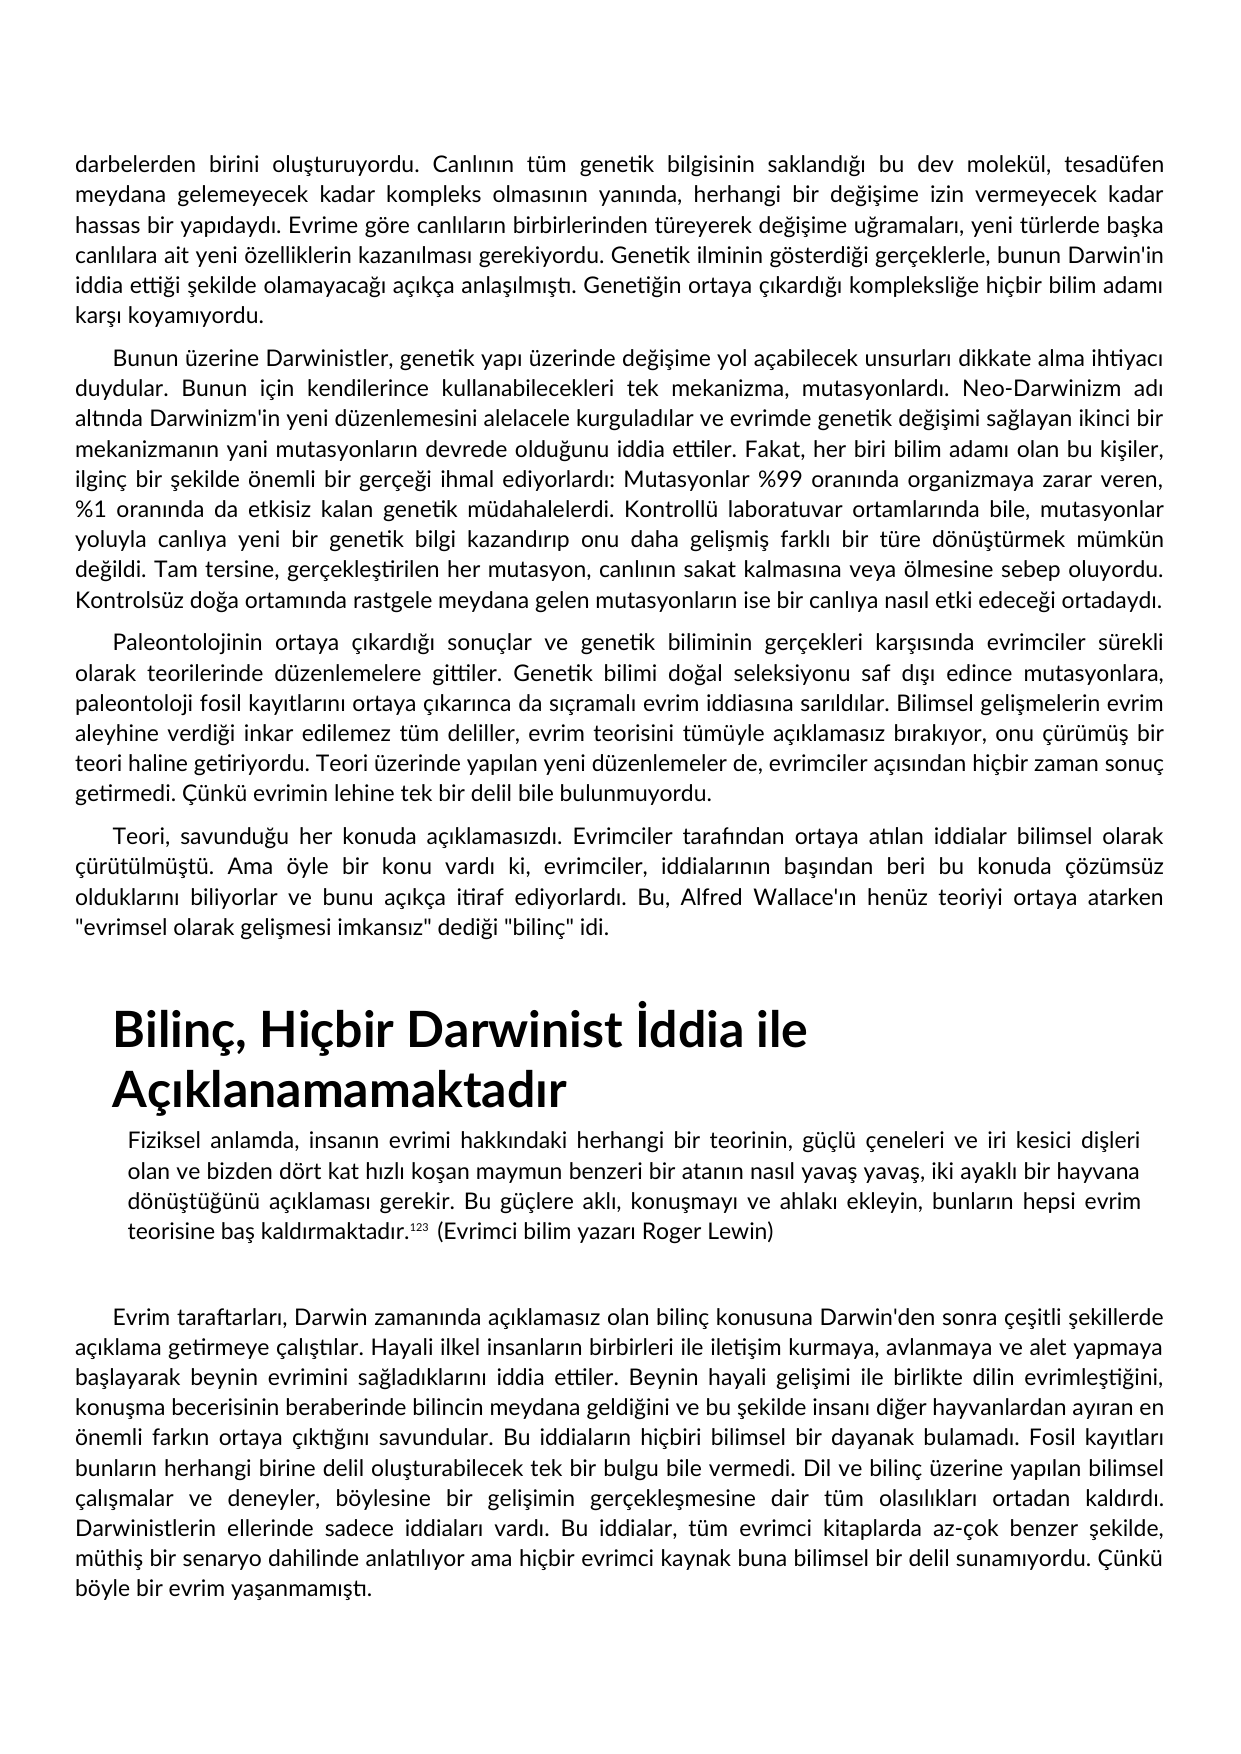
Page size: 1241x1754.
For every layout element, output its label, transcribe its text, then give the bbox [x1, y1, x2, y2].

text Paleontolojinin ortaya çıkardığı sonuçlar ve genetik biliminin gerçekleri karşısında evrimciler sürekli olarak teorilerinde düzenlemelere gittiler. Genetik bilimi doğal seleksiyonu saf dışı edince mutasyonlara, paleontoloji fosil kayıtlarını ortaya çıkarınca da sıçramalı evrim iddiasına sarıldılar. Bilimsel gelişmelerin evrim aleyhine verdiği inkar edilemez tüm deliller, evrim teorisini tümüyle açıklamasız bırakıyor, onu çürümüş bir teori haline getiriyordu. Teori üzerinde yapılan yeni düzenlemeler de, evrimciler açısından hiçbir zaman sonuç getirmedi. Çünkü evrimin lehine tek bir delil bile bulunmuyordu. [75, 628, 1165, 807]
text Fiziksel anlamda, insanın evrimi hakkındaki herhangi bir teorinin, güçlü çeneleri ve iri kesici dişleri olan ve bizden dört kat hızlı koşan maymun benzeri bir atanın nasıl yavaş yavaş, iki ayaklı bir hayvana dönüştüğünü açıklaması gerekir. Bu güçlere aklı, konuşmayı ve ahlakı ekleyin, bunların hepsi evrim teorisine baş kaldırmaktadır.123 (Evrimci bilim yazarı Roger Lewin) [127, 1126, 1143, 1244]
text Teori, savunduğu her konuda açıklamasızdı. Evrimciler tarafından ortaya atılan iddialar bilimsel olarak çürütülmüştü. Ama öyle bir konu vardı ki, evrimciler, iddialarının başından beri bu konuda çözümsüz olduklarını biliyorlar ve bunu açıkça itiraf ediyorlardı. Bu, Alfred Wallace'ın henüz teoriyi ortaya atarken "evrimsel olarak gelişmesi imkansız" dediği "bilinç" idi. [75, 822, 1165, 940]
text Bunun üzerine Darwinistler, genetik yapı üzerinde değişime yol açabilecek unsurları dikkate alma ihtiyacı duydular. Bunun için kendilerince kullanabilecekleri tek mekanizma, mutasyonlardı. Neo-Darwinizm adı altında Darwinizm'in yeni düzenlemesini alelacele kurguladılar ve evrimde genetik değişimi sağlayan ikinci bir mekanizmanın yani mutasyonların devrede olduğunu iddia ettiler. Fakat, her biri bilim adamı olan bu kişiler, ilginç bir şekilde önemli bir gerçeği ihmal ediyorlardı: Mutasyonlar %99 oranında organizmaya zarar veren, %1 oranında da etkisiz kalan genetik müdahalelerdi. Kontrollü laboratuvar ortamlarında bile, mutasyonlar yoluyla canlıya yeni bir genetik bilgi kazandırıp onu daha gelişmiş farklı bir türe dönüştürmek mümkün değildi. Tam tersine, gerçekleştirilen her mutasyon, canlının sakat kalmasına veya ölmesine sebep oluyordu. Kontrolsüz doğa ortamında rastgele meydana gelen mutasyonların ise bir canlıya nasıl etki edeceği ortadaydı. [75, 344, 1165, 613]
text darbelerden birini oluşturuyordu. Canlının tüm genetik bilgisinin saklandığı bu dev molekül, tesadüfen meydana gelemeyecek kadar kompleks olmasının yanında, herhangi bir değişime izin vermeyecek kadar hassas bir yapıdaydı. Evrime göre canlıların birbirlerinden türeyerek değişime uğramaları, yeni türlerde başka canlılara ait yeni özelliklerin kazanılması gerekiyordu. Genetik ilminin gösterdiği gerçeklerle, bunun Darwin'in iddia ettiği şekilde olamayacağı açıkça anlaşılmıştı. Genetiğin ortaya çıkardığı kompleksliğe hiçbir bilim adamı karşı koyamıyordu. [75, 150, 1165, 328]
text Evrim taraftarları, Darwin zamanında açıklamasız olan bilinç konusuna Darwin'den sonra çeşitli şekillerde açıklama getirmeye çalıştılar. Hayali ilkel insanların birbirleri ile iletişim kurmaya, avlanmaya ve alet yapmaya başlayarak beynin evrimini sağladıklarını iddia ettiler. Beynin hayali gelişimi ile birlikte dilin evrimleştiğini, konuşma becerisinin beraberinde bilincin meydana geldiğini ve bu şekilde insanı diğer hayvanlardan ayıran en önemli farkın ortaya çıktığını savundular. Bu iddiaların hiçbiri bilimsel bir dayanak bulamadı. Fosil kayıtları bunların herhangi birine delil oluşturabilecek tek bir bulgu bile vermedi. Dil ve bilinç üzerine yapılan bilimsel çalışmalar ve deneyler, böylesine bir gelişimin gerçekleşmesine dair tüm olasılıkları ortadan kaldırdı. Darwinistlerin ellerinde sadece iddiaları vardı. Bu iddialar, tüm evrimci kitaplarda az-çok benzer şekilde, müthiş bir senaryo dahilinde anlatılıyor ama hiçbir evrimci kaynak buna bilimsel bir delil sunamıyordu. Çünkü böyle bir evrim yaşanmamıştı. [75, 1302, 1165, 1602]
subtitle Bilinç, Hiçbir Darwinist İddia ile Açıklanamamaktadır [112, 998, 1165, 1118]
